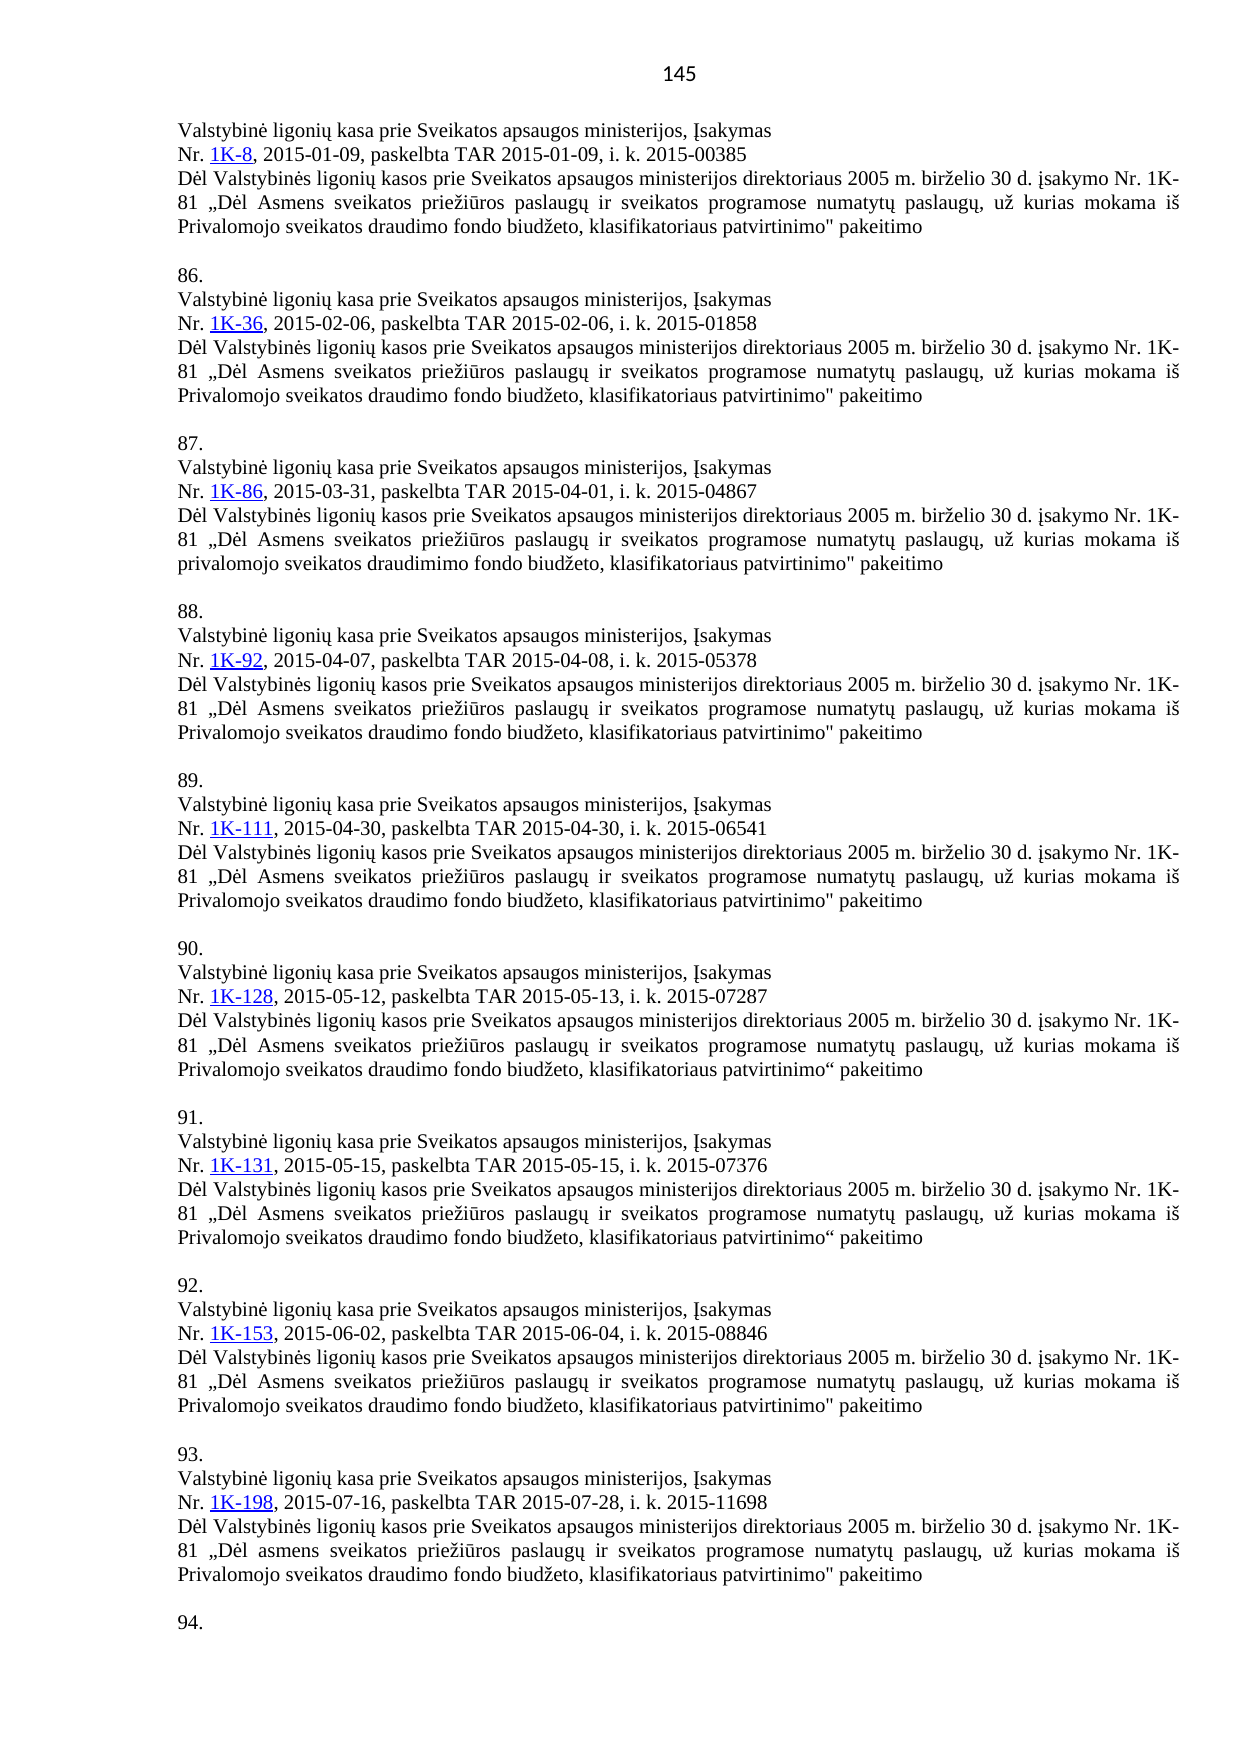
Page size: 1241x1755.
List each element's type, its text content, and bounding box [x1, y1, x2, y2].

text Valstybinė ligonių kasa prie Sveikatos apsaugos ministerijos, Įsakymas [177, 287, 1181, 311]
text Dėl Valstybinės ligonių kasos prie Sveikatos apsaugos ministerijos direktoriaus 2005 m. birželio 30 d. įsakymo Nr. 1K-81 „Dėl Asmens sveikatos priežiūros paslaugų ir sveikatos programose numatytų paslaugų, už kurias mokama iš Privalomojo sveikatos draudimo fondo biudžeto, klasifikatoriaus patvirtinimo“ pakeitimo [177, 1177, 1181, 1249]
text Dėl Valstybinės ligonių kasos prie Sveikatos apsaugos ministerijos direktoriaus 2005 m. birželio 30 d. įsakymo Nr. 1K-81 „Dėl Asmens sveikatos priežiūros paslaugų ir sveikatos programose numatytų paslaugų, už kurias mokama iš Privalomojo sveikatos draudimo fondo biudžeto, klasifikatoriaus patvirtinimo" pakeitimo [177, 840, 1181, 912]
text Nr. 1K-111, 2015-04-30, paskelbta TAR 2015-04-30, i. k. 2015-06541 [177, 816, 1181, 840]
text Valstybinė ligonių kasa prie Sveikatos apsaugos ministerijos, Įsakymas [177, 960, 1181, 984]
text Dėl Valstybinės ligonių kasos prie Sveikatos apsaugos ministerijos direktoriaus 2005 m. birželio 30 d. įsakymo Nr. 1K-81 „Dėl Asmens sveikatos priežiūros paslaugų ir sveikatos programose numatytų paslaugų, už kurias mokama iš Privalomojo sveikatos draudimo fondo biudžeto, klasifikatoriaus patvirtinimo“ pakeitimo [177, 1008, 1181, 1081]
text Valstybinė ligonių kasa prie Sveikatos apsaugos ministerijos, Įsakymas [177, 1129, 1181, 1153]
text Dėl Valstybinės ligonių kasos prie Sveikatos apsaugos ministerijos direktoriaus 2005 m. birželio 30 d. įsakymo Nr. 1K-81 „Dėl Asmens sveikatos priežiūros paslaugų ir sveikatos programose numatytų paslaugų, už kurias mokama iš Privalomojo sveikatos draudimo fondo biudžeto, klasifikatoriaus patvirtinimo" pakeitimo [177, 672, 1181, 744]
text Nr. 1K-86, 2015-03-31, paskelbta TAR 2015-04-01, i. k. 2015-04867 [177, 479, 1181, 503]
text 89. [177, 768, 1181, 792]
text 92. [177, 1273, 1181, 1297]
text Dėl Valstybinės ligonių kasos prie Sveikatos apsaugos ministerijos direktoriaus 2005 m. birželio 30 d. įsakymo Nr. 1K-81 „Dėl Asmens sveikatos priežiūros paslaugų ir sveikatos programose numatytų paslaugų, už kurias mokama iš privalomojo sveikatos draudimimo fondo biudžeto, klasifikatoriaus patvirtinimo" pakeitimo [177, 503, 1181, 575]
text Nr. 1K-36, 2015-02-06, paskelbta TAR 2015-02-06, i. k. 2015-01858 [177, 311, 1181, 335]
text Nr. 1K-92, 2015-04-07, paskelbta TAR 2015-04-08, i. k. 2015-05378 [177, 647, 1181, 672]
text Nr. 1K-131, 2015-05-15, paskelbta TAR 2015-05-15, i. k. 2015-07376 [177, 1153, 1181, 1177]
text Dėl Valstybinės ligonių kasos prie Sveikatos apsaugos ministerijos direktoriaus 2005 m. birželio 30 d. įsakymo Nr. 1K-81 „Dėl Asmens sveikatos priežiūros paslaugų ir sveikatos programose numatytų paslaugų, už kurias mokama iš Privalomojo sveikatos draudimo fondo biudžeto, klasifikatoriaus patvirtinimo" pakeitimo [177, 166, 1181, 238]
text 93. [177, 1442, 1181, 1466]
text Valstybinė ligonių kasa prie Sveikatos apsaugos ministerijos, Įsakymas [177, 1466, 1181, 1490]
text Valstybinė ligonių kasa prie Sveikatos apsaugos ministerijos, Įsakymas [177, 792, 1181, 816]
text Valstybinė ligonių kasa prie Sveikatos apsaugos ministerijos, Įsakymas [177, 623, 1181, 647]
text Nr. 1K-153, 2015-06-02, paskelbta TAR 2015-06-04, i. k. 2015-08846 [177, 1321, 1181, 1345]
text Nr. 1K-198, 2015-07-16, paskelbta TAR 2015-07-28, i. k. 2015-11698 [177, 1490, 1181, 1514]
text 87. [177, 431, 1181, 455]
text Valstybinė ligonių kasa prie Sveikatos apsaugos ministerijos, Įsakymas [177, 118, 1181, 142]
text Valstybinė ligonių kasa prie Sveikatos apsaugos ministerijos, Įsakymas [177, 455, 1181, 479]
text Valstybinė ligonių kasa prie Sveikatos apsaugos ministerijos, Įsakymas [177, 1297, 1181, 1321]
text Dėl Valstybinės ligonių kasos prie Sveikatos apsaugos ministerijos direktoriaus 2005 m. birželio 30 d. įsakymo Nr. 1K-81 „Dėl Asmens sveikatos priežiūros paslaugų ir sveikatos programose numatytų paslaugų, už kurias mokama iš Privalomojo sveikatos draudimo fondo biudžeto, klasifikatoriaus patvirtinimo" pakeitimo [177, 1345, 1181, 1417]
text Dėl Valstybinės ligonių kasos prie Sveikatos apsaugos ministerijos direktoriaus 2005 m. birželio 30 d. įsakymo Nr. 1K-81 „Dėl Asmens sveikatos priežiūros paslaugų ir sveikatos programose numatytų paslaugų, už kurias mokama iš Privalomojo sveikatos draudimo fondo biudžeto, klasifikatoriaus patvirtinimo" pakeitimo [177, 335, 1181, 407]
text Nr. 1K-8, 2015-01-09, paskelbta TAR 2015-01-09, i. k. 2015-00385 [177, 142, 1181, 166]
text Nr. 1K-128, 2015-05-12, paskelbta TAR 2015-05-13, i. k. 2015-07287 [177, 984, 1181, 1008]
text 88. [177, 599, 1181, 623]
text 94. [177, 1610, 1181, 1634]
text 91. [177, 1105, 1181, 1129]
text 86. [177, 262, 1181, 287]
text 90. [177, 936, 1181, 960]
text Dėl Valstybinės ligonių kasos prie Sveikatos apsaugos ministerijos direktoriaus 2005 m. birželio 30 d. įsakymo Nr. 1K-81 „Dėl asmens sveikatos priežiūros paslaugų ir sveikatos programose numatytų paslaugų, už kurias mokama iš Privalomojo sveikatos draudimo fondo biudžeto, klasifikatoriaus patvirtinimo" pakeitimo [177, 1514, 1181, 1586]
